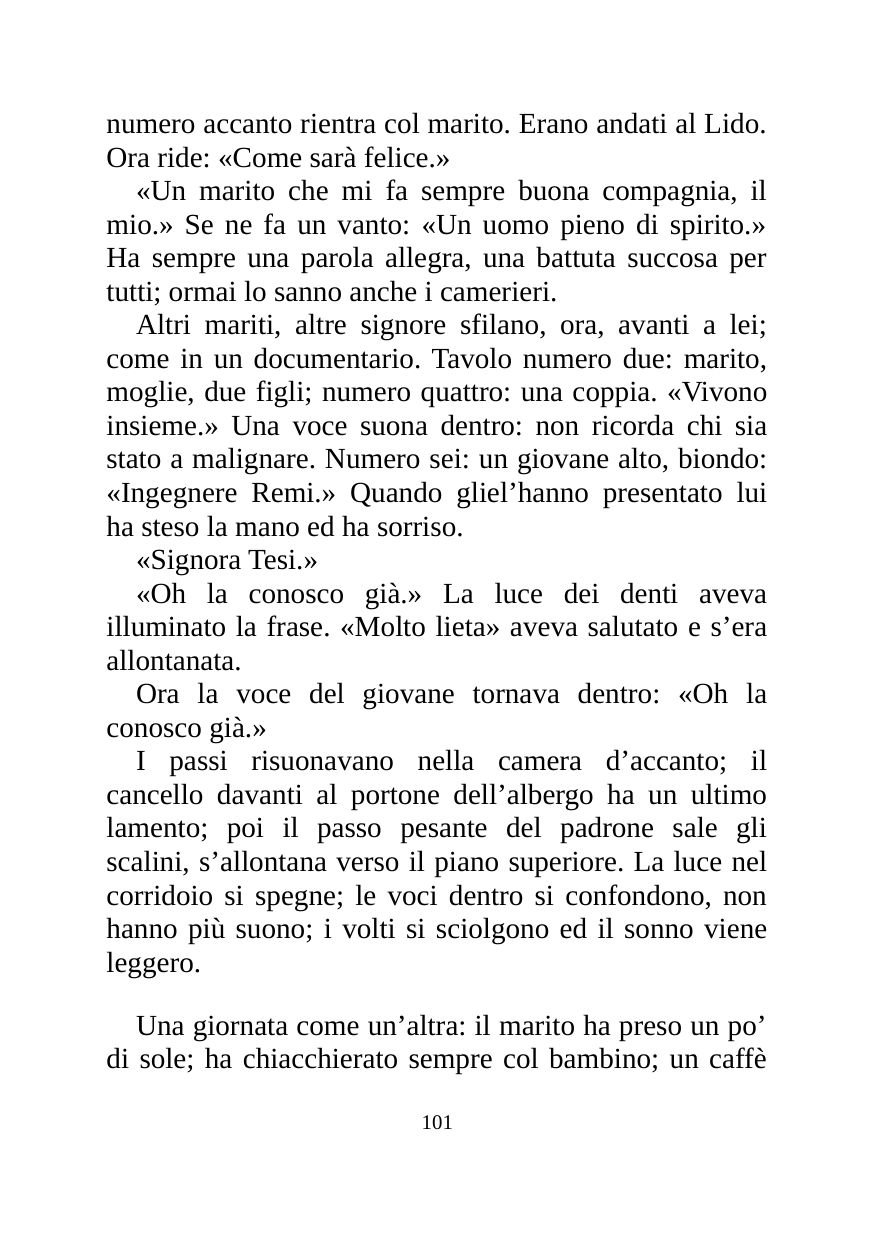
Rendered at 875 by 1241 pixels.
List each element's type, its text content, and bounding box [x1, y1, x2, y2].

text «Oh la conosco già.» La luce dei denti aveva illuminato la frase. «Molto lieta» aveva salutato e s’era allontanata. [106, 576, 768, 676]
text I passi risuonavano nella camera d’accanto; il cancello davanti al portone dell’albergo ha un ultimo lamento; poi il passo pesante del padrone sale gli scalini, s’allontana verso il piano superiore. La luce nel corridoio si spegne; le voci dentro si confondono, non hanno più suono; i volti si sciolgono ed il sonno viene leggero. [106, 743, 768, 978]
text Ora la voce del giovane tornava dentro: «Oh la conosco già.» [106, 676, 768, 743]
text numero accanto rientra col marito. Erano andati al Lido. Ora ride: «Come sarà felice.» [106, 106, 768, 173]
text «Un marito che mi fa sempre buona compagnia, il mio.» Se ne fa un vanto: «Un uomo pieno di spirito.» Ha sempre una parola allegra, una battuta succosa per tutti; ormai lo sanno anche i camerieri. [106, 173, 768, 307]
text Una giornata come un’altra: il marito ha preso un po’ di sole; ha chiacchierato sempre col bambino; un caffè [106, 1008, 768, 1075]
text Altri mariti, altre signore sfilano, ora, avanti a lei; come in un documentario. Tavolo numero due: marito, moglie, due figli; numero quattro: una coppia. «Vivono insieme.» Una voce suona dentro: non ricorda chi sia stato a malignare. Numero sei: un giovane alto, biondo: «Ingegnere Remi.» Quando gliel’hanno presentato lui ha steso la mano ed ha sorriso. [106, 307, 768, 542]
text «Signora Tesi.» [106, 542, 768, 576]
